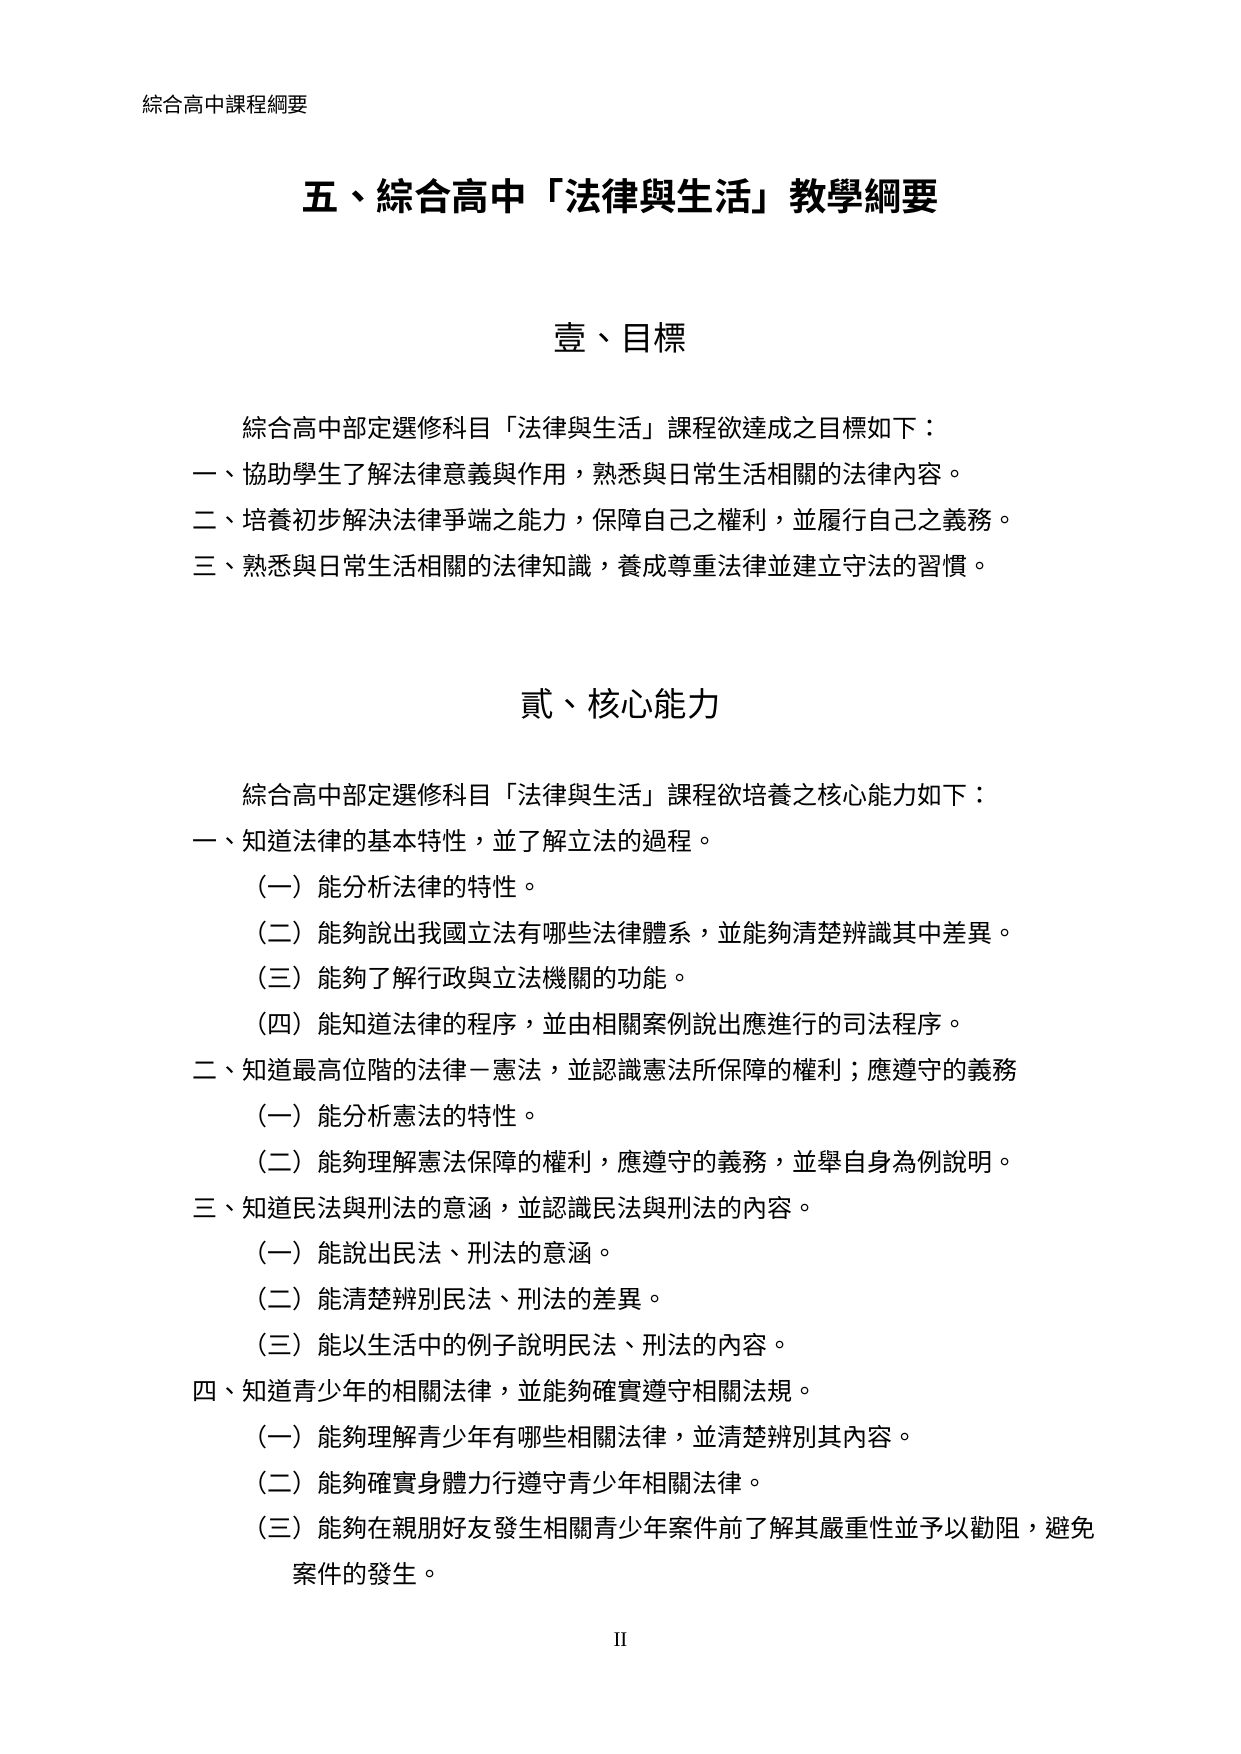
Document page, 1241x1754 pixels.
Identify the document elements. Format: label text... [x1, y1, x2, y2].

text （一）能說出民法、刑法的意涵。 [242, 1229, 1098, 1275]
text （三）能夠在親朋好友發生相關青少年案件前了解其嚴重性並予以勸阻，避免案件的發生。 [242, 1504, 1098, 1596]
text （二）能夠說出我國立法有哪些法律體系，並能夠清楚辨識其中差異。 [242, 908, 1098, 954]
text （一）能夠理解青少年有哪些相關法律，並清楚辨別其內容。 [242, 1412, 1098, 1458]
text （三）能以生活中的例子說明民法、刑法的內容。 [242, 1321, 1098, 1367]
text 二、培養初步解決法律爭端之能力，保障自己之權利，並履行自己之義務。 [192, 496, 1098, 542]
text 一、協助學生了解法律意義與作用，熟悉與日常生活相關的法律內容。 [192, 450, 1098, 496]
text 一、知道法律的基本特性，並了解立法的過程。 [192, 817, 1098, 862]
text （三）能夠了解行政與立法機關的功能。 [242, 954, 1098, 1000]
text 綜合高中部定選修科目「法律與生活」課程欲培養之核心能力如下： [192, 771, 1098, 817]
text （二）能夠理解憲法保障的權利，應遵守的義務，並舉自身為例說明。 [242, 1137, 1098, 1183]
text 五、綜合高中「法律與生活」教學綱要 [142, 167, 1098, 221]
text （四）能知道法律的程序，並由相關案例說出應進行的司法程序。 [242, 1000, 1098, 1046]
text 貳、核心能力 [142, 656, 1098, 748]
text 三、知道民法與刑法的意涵，並認識民法與刑法的內容。 [192, 1183, 1098, 1229]
text 壹、目標 [142, 289, 1098, 381]
text 三、熟悉與日常生活相關的法律知識，養成尊重法律並建立守法的習慣。 [192, 542, 1098, 587]
text （二）能夠確實身體力行遵守青少年相關法律。 [242, 1458, 1098, 1504]
text 四、知道青少年的相關法律，並能夠確實遵守相關法規。 [192, 1367, 1098, 1412]
text （一）能分析法律的特性。 [242, 862, 1098, 908]
text （二）能清楚辨別民法、刑法的差異。 [242, 1275, 1098, 1321]
text 二、知道最高位階的法律－憲法，並認識憲法所保障的權利；應遵守的義務 [192, 1046, 1098, 1092]
text （一）能分析憲法的特性。 [242, 1092, 1098, 1137]
text 綜合高中部定選修科目「法律與生活」課程欲達成之目標如下： [192, 404, 1098, 450]
